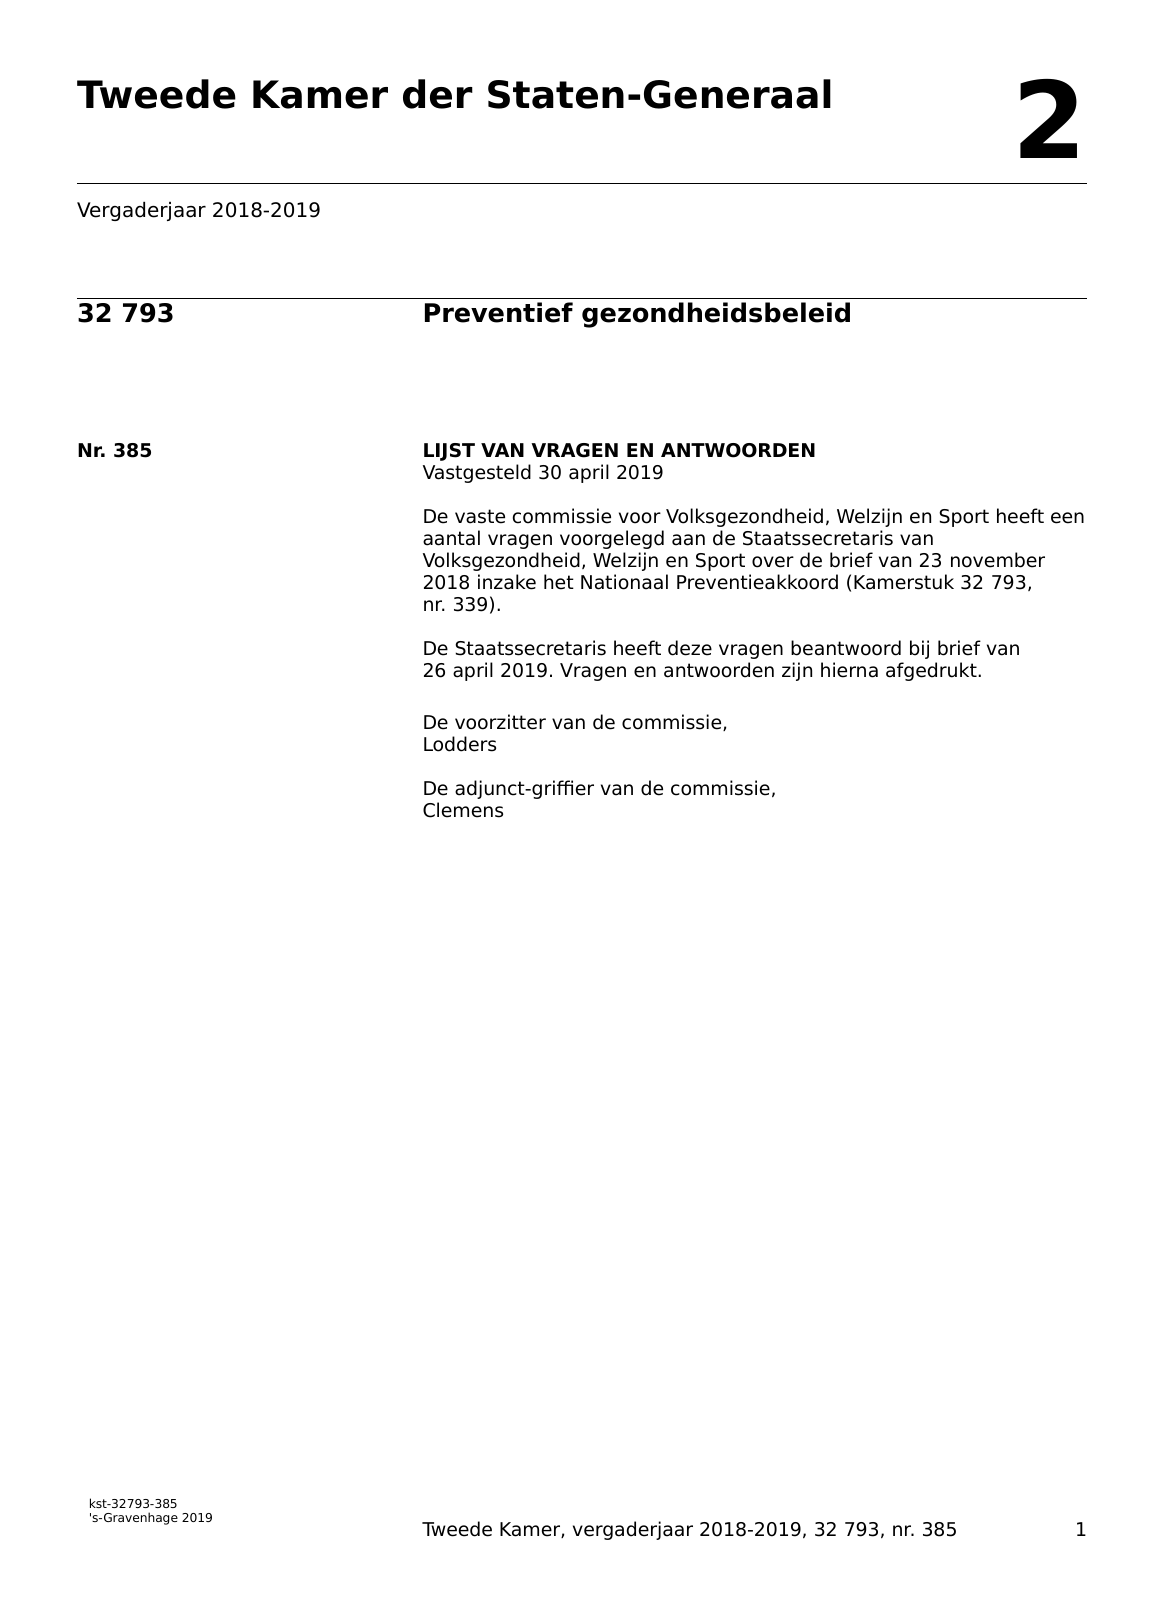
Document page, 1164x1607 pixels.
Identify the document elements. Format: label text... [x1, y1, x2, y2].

text De Staatssecretaris heeft deze vragen beantwoord bij brief van 26 april 2019. Vragen en antwoorden zijn hierna afgedrukt. [422, 638, 1087, 682]
text De voorzitter van de commissie, Lodders [422, 712, 1087, 756]
text Vastgesteld 30 april 2019 [422, 462, 1087, 484]
text De adjunct-griffier van de commissie, Clemens [422, 778, 1087, 822]
subtitle 32 793 Preventief gezondheidsbeleid [77, 299, 1087, 329]
table_cell Vergaderjaar 2018-2019 [77, 184, 1087, 298]
text kst-32793-385 [88, 1497, 323, 1511]
subtitle Nr. 385 LIJST VAN VRAGEN EN ANTWOORDEN [77, 440, 1087, 462]
table_header Tweede Kamer der Staten-Generaal [77, 59, 886, 183]
table_header 2 [886, 59, 1087, 183]
text De vaste commissie voor Volksgezondheid, Welzijn en Sport heeft een aantal vragen voorgelegd aan de Staatssecretaris van Volksgezondheid, Welzijn en Sport over de brief van 23 november 2018 inzake het Nationaal Preventieakkoord (Kamerstuk 32 793, nr. 339). [422, 506, 1087, 616]
text 's-Gravenhage 2019 [88, 1511, 323, 1525]
